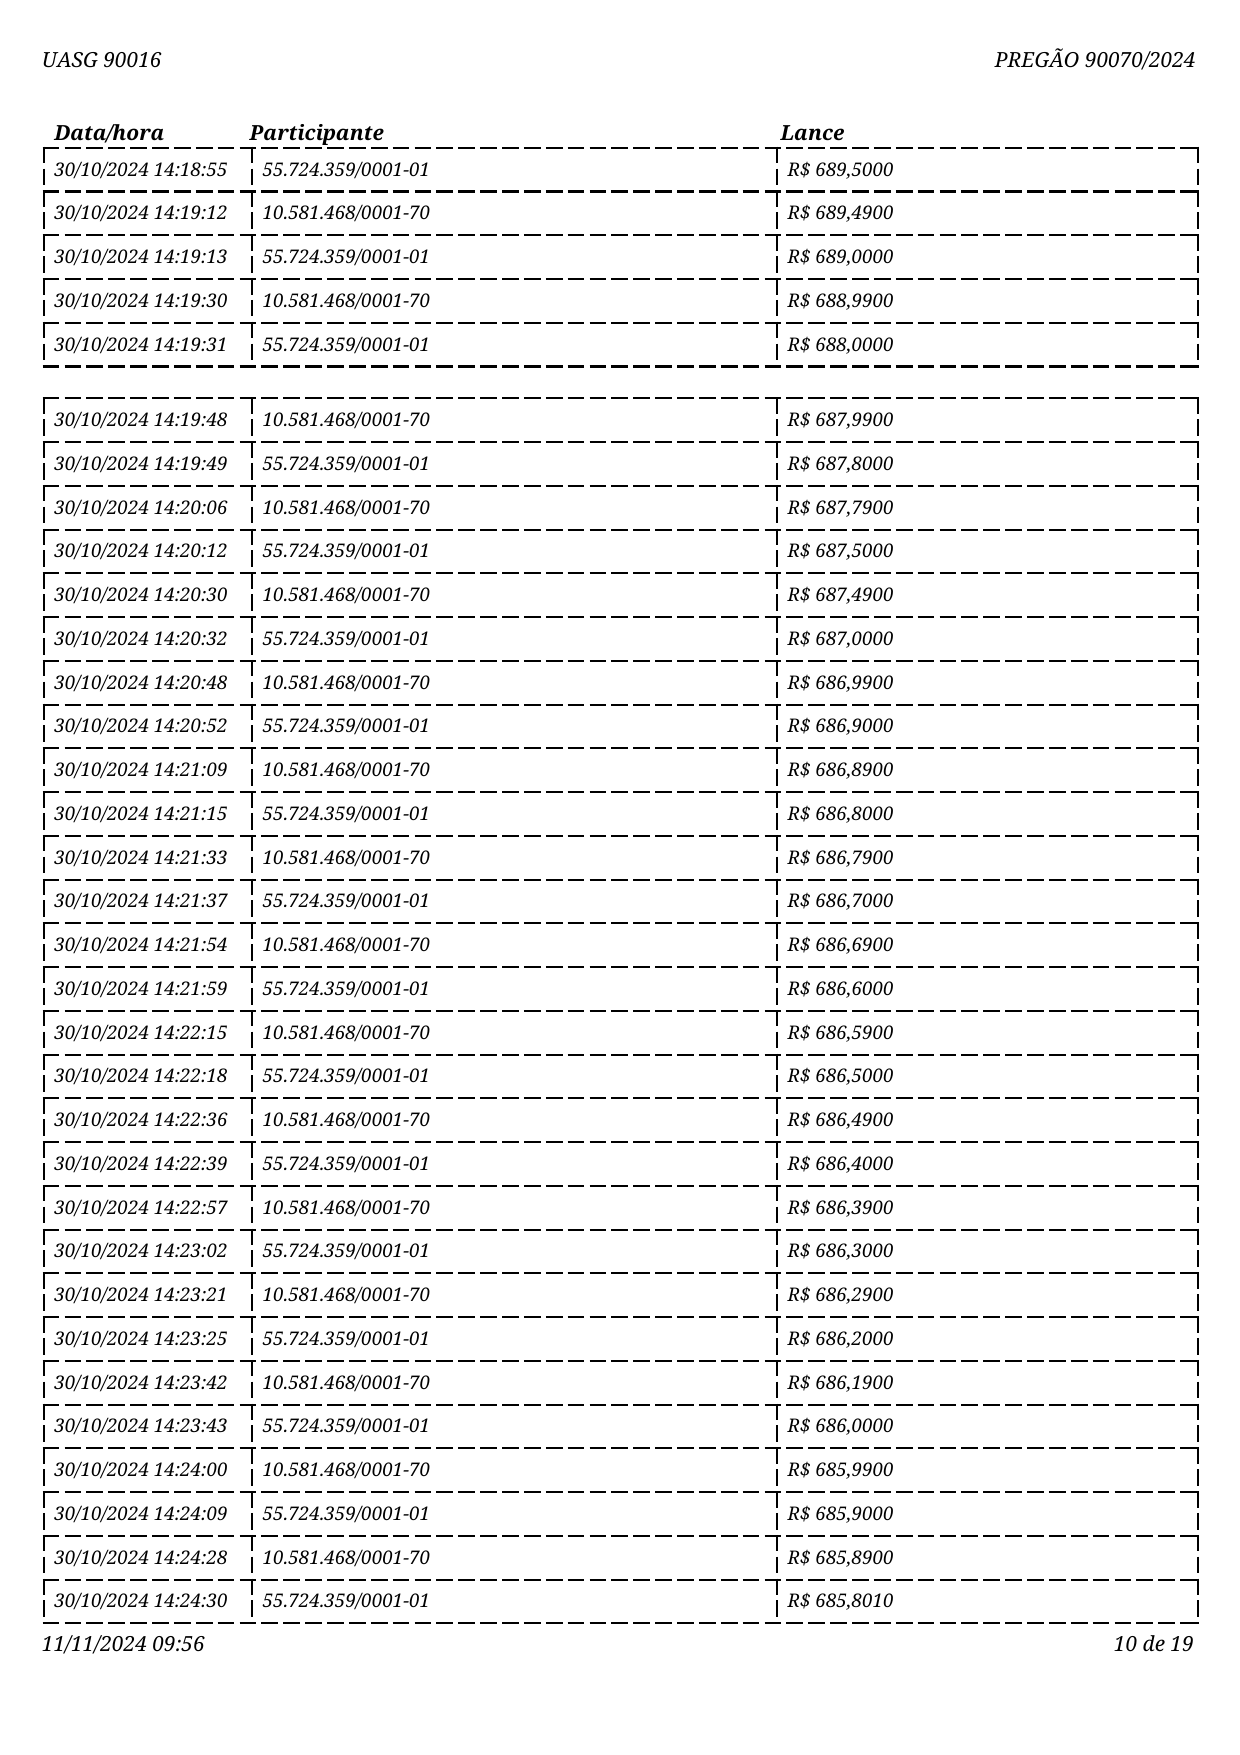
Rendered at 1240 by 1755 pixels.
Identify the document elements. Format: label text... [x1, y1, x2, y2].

table_cell 30/10/2024 14:20:12 [44, 529, 252, 572]
table_cell 30/10/2024 14:18:55 [44, 147, 252, 190]
table_cell 30/10/2024 14:23:02 [44, 1229, 252, 1272]
table_cell 30/10/2024 14:21:59 [44, 966, 252, 1010]
table_cell 30/10/2024 14:22:15 [44, 1010, 252, 1053]
table_cell 55.724.359/0001-01 [252, 966, 777, 1010]
table_cell 10.581.468/0001-70 [252, 1097, 777, 1141]
table_cell 30/10/2024 14:24:00 [44, 1447, 252, 1491]
table_cell 10.581.468/0001-70 [252, 278, 777, 322]
table_cell R$ 686,7900 [777, 835, 1198, 878]
table_cell 30/10/2024 14:22:57 [44, 1185, 252, 1228]
table_cell 30/10/2024 14:20:52 [44, 704, 252, 747]
table_cell R$ 689,4900 [777, 190, 1198, 234]
table_cell R$ 686,0000 [777, 1404, 1198, 1447]
table_cell 30/10/2024 14:21:54 [44, 922, 252, 966]
table_cell 55.724.359/0001-01 [252, 879, 777, 922]
table_header 30/10/2024 14:19:48 [44, 397, 252, 441]
table_cell R$ 686,5900 [777, 1010, 1198, 1053]
table_cell 55.724.359/0001-01 [252, 147, 777, 190]
table_cell R$ 686,8900 [777, 747, 1198, 791]
table_cell 55.724.359/0001-01 [252, 1579, 777, 1622]
table_cell R$ 686,4900 [777, 1097, 1198, 1141]
table_cell 30/10/2024 14:23:42 [44, 1360, 252, 1403]
table_cell R$ 685,8010 [777, 1579, 1198, 1622]
table_cell R$ 685,8900 [777, 1535, 1198, 1578]
table_cell R$ 686,4000 [777, 1141, 1198, 1185]
table_cell R$ 686,7000 [777, 879, 1198, 922]
table_cell 30/10/2024 14:20:48 [44, 660, 252, 703]
table_cell 55.724.359/0001-01 [252, 322, 777, 365]
table_cell R$ 687,0000 [777, 616, 1198, 660]
table_cell 10.581.468/0001-70 [252, 1010, 777, 1053]
table_cell 30/10/2024 14:21:09 [44, 747, 252, 791]
table_cell R$ 686,9900 [777, 660, 1198, 703]
table_cell 30/10/2024 14:22:36 [44, 1097, 252, 1141]
table_cell 30/10/2024 14:21:37 [44, 879, 252, 922]
table_cell R$ 686,8000 [777, 791, 1198, 835]
table_cell 10.581.468/0001-70 [252, 1272, 777, 1316]
table_cell R$ 686,2900 [777, 1272, 1198, 1316]
table_cell 55.724.359/0001-01 [252, 704, 777, 747]
table_cell 30/10/2024 14:21:33 [44, 835, 252, 878]
table_cell 10.581.468/0001-70 [252, 572, 777, 616]
table_cell 30/10/2024 14:20:32 [44, 616, 252, 660]
table_cell R$ 689,0000 [777, 234, 1198, 278]
table_cell 10.581.468/0001-70 [252, 190, 777, 234]
table_cell R$ 686,3000 [777, 1229, 1198, 1272]
table_cell 55.724.359/0001-01 [252, 616, 777, 660]
table_cell 55.724.359/0001-01 [252, 234, 777, 278]
table_cell 30/10/2024 14:24:09 [44, 1491, 252, 1535]
table_cell R$ 686,9000 [777, 704, 1198, 747]
table_cell R$ 686,6900 [777, 922, 1198, 966]
table_cell R$ 685,9000 [777, 1491, 1198, 1535]
table_cell 55.724.359/0001-01 [252, 529, 777, 572]
table_cell 10.581.468/0001-70 [252, 660, 777, 703]
table_cell R$ 687,4900 [777, 572, 1198, 616]
table_cell 10.581.468/0001-70 [252, 1535, 777, 1578]
table_cell R$ 686,1900 [777, 1360, 1198, 1403]
table_cell 55.724.359/0001-01 [252, 1141, 777, 1185]
table_cell 30/10/2024 14:24:30 [44, 1579, 252, 1622]
table_cell 30/10/2024 14:22:18 [44, 1054, 252, 1097]
table_cell 30/10/2024 14:20:06 [44, 485, 252, 528]
table_cell 55.724.359/0001-01 [252, 1316, 777, 1360]
table_cell 30/10/2024 14:24:28 [44, 1535, 252, 1578]
table_cell 10.581.468/0001-70 [252, 922, 777, 966]
table_cell R$ 685,9900 [777, 1447, 1198, 1491]
table_cell 30/10/2024 14:19:13 [44, 234, 252, 278]
table_cell 30/10/2024 14:22:39 [44, 1141, 252, 1185]
table_cell R$ 687,8000 [777, 441, 1198, 485]
table_cell 30/10/2024 14:23:21 [44, 1272, 252, 1316]
table_cell 10.581.468/0001-70 [252, 747, 777, 791]
table_cell 30/10/2024 14:19:12 [44, 190, 252, 234]
table_cell R$ 686,5000 [777, 1054, 1198, 1097]
table_cell 30/10/2024 14:21:15 [44, 791, 252, 835]
table_cell 30/10/2024 14:19:30 [44, 278, 252, 322]
table_cell 30/10/2024 14:20:30 [44, 572, 252, 616]
table_cell 10.581.468/0001-70 [252, 485, 777, 528]
table_cell 10.581.468/0001-70 [252, 1447, 777, 1491]
table_cell 55.724.359/0001-01 [252, 441, 777, 485]
table_cell 55.724.359/0001-01 [252, 1404, 777, 1447]
table_header R$ 687,9900 [777, 397, 1198, 441]
table_cell R$ 686,3900 [777, 1185, 1198, 1228]
table_cell 30/10/2024 14:19:49 [44, 441, 252, 485]
table_cell 30/10/2024 14:19:31 [44, 322, 252, 365]
table_cell 55.724.359/0001-01 [252, 1054, 777, 1097]
table_cell R$ 687,7900 [777, 485, 1198, 528]
table_cell 55.724.359/0001-01 [252, 1229, 777, 1272]
table_cell R$ 686,2000 [777, 1316, 1198, 1360]
table_cell R$ 688,9900 [777, 278, 1198, 322]
table_cell 30/10/2024 14:23:43 [44, 1404, 252, 1447]
table_cell 10.581.468/0001-70 [252, 835, 777, 878]
table_cell R$ 686,6000 [777, 966, 1198, 1010]
table_cell 55.724.359/0001-01 [252, 1491, 777, 1535]
table_cell R$ 689,5000 [777, 147, 1198, 190]
table_cell 10.581.468/0001-70 [252, 1185, 777, 1228]
table_cell 55.724.359/0001-01 [252, 791, 777, 835]
table_cell R$ 688,0000 [777, 322, 1198, 365]
table_cell 30/10/2024 14:23:25 [44, 1316, 252, 1360]
table_cell R$ 687,5000 [777, 529, 1198, 572]
table_cell 10.581.468/0001-70 [252, 1360, 777, 1403]
table_header 10.581.468/0001-70 [252, 397, 777, 441]
